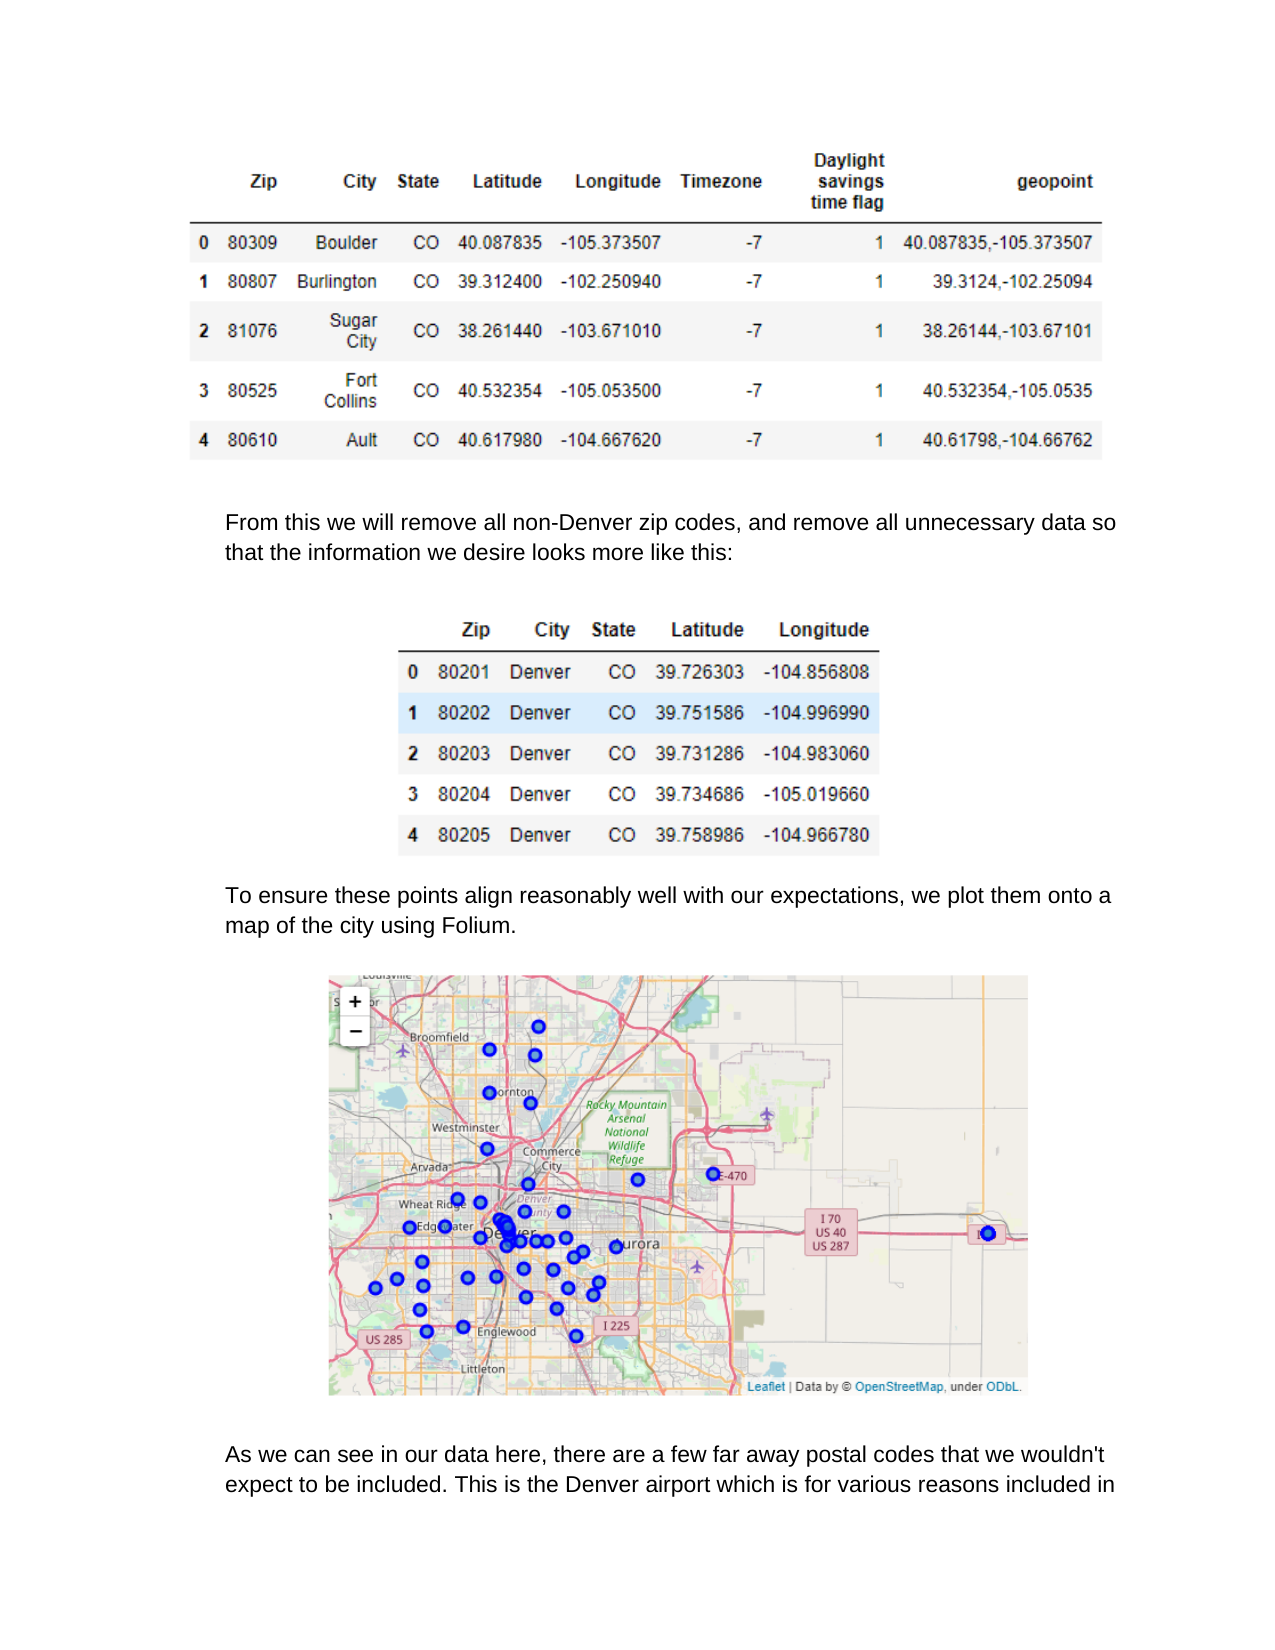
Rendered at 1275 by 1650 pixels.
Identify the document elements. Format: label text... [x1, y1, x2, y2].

text From this we will remove all non-Denver zip codes, and remove all unnecessary data so that the information we desire looks more like this: [225, 509, 1125, 566]
picture [386, 599, 889, 878]
text To ensure these points align reasonably well with our expectations, we plot them onto a map of the city using Folium. [225, 882, 1125, 938]
text As we can see in our data here, there are a few far away postal codes that we wouldn't expect to be included. This is the Denver airport which is for various reasons included in [225, 1441, 1125, 1497]
picture [314, 972, 1036, 1407]
picture [150, 150, 1125, 475]
